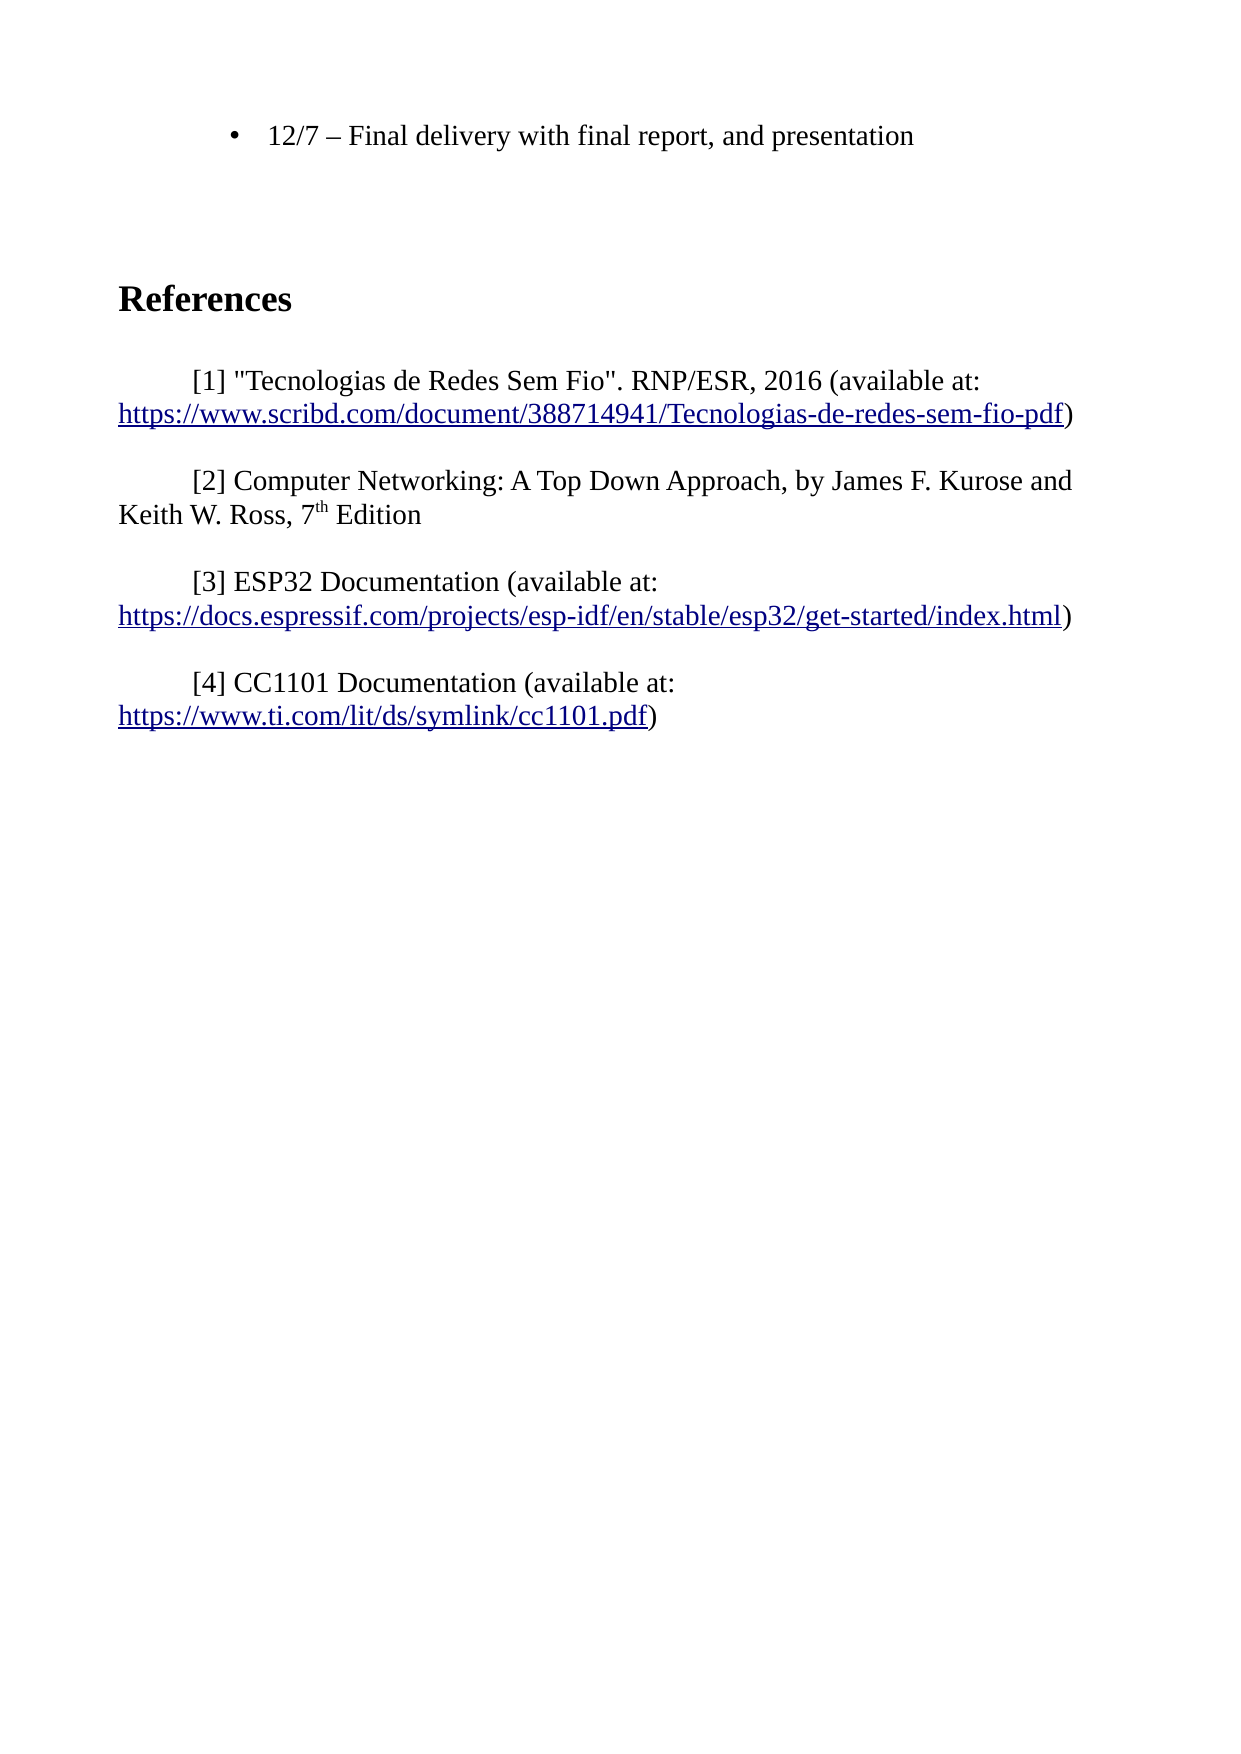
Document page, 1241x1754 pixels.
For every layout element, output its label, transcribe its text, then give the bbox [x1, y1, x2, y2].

list 12/7 – Final delivery with final report, and presentation [229, 118, 1122, 152]
text References [118, 277, 1122, 320]
text [4] CC1101 Documentation (available at: https://www.ti.com/lit/ds/symlink/cc1101.pdf) [118, 665, 1122, 732]
text [1] "Tecnologias de Redes Sem Fio". RNP/ESR, 2016 (available at: https://www.scribd.com/document/388714941/Tecnologias-de-redes-sem-fio-pdf) [118, 363, 1122, 430]
text [3] ESP32 Documentation (available at: https://docs.espressif.com/projects/esp-idf/en/stable/esp32/get-started/index.html) [118, 564, 1122, 631]
text [2] Computer Networking: A Top Down Approach, by James F. Kurose and Keith W. Ross, 7th Edition [118, 463, 1122, 531]
